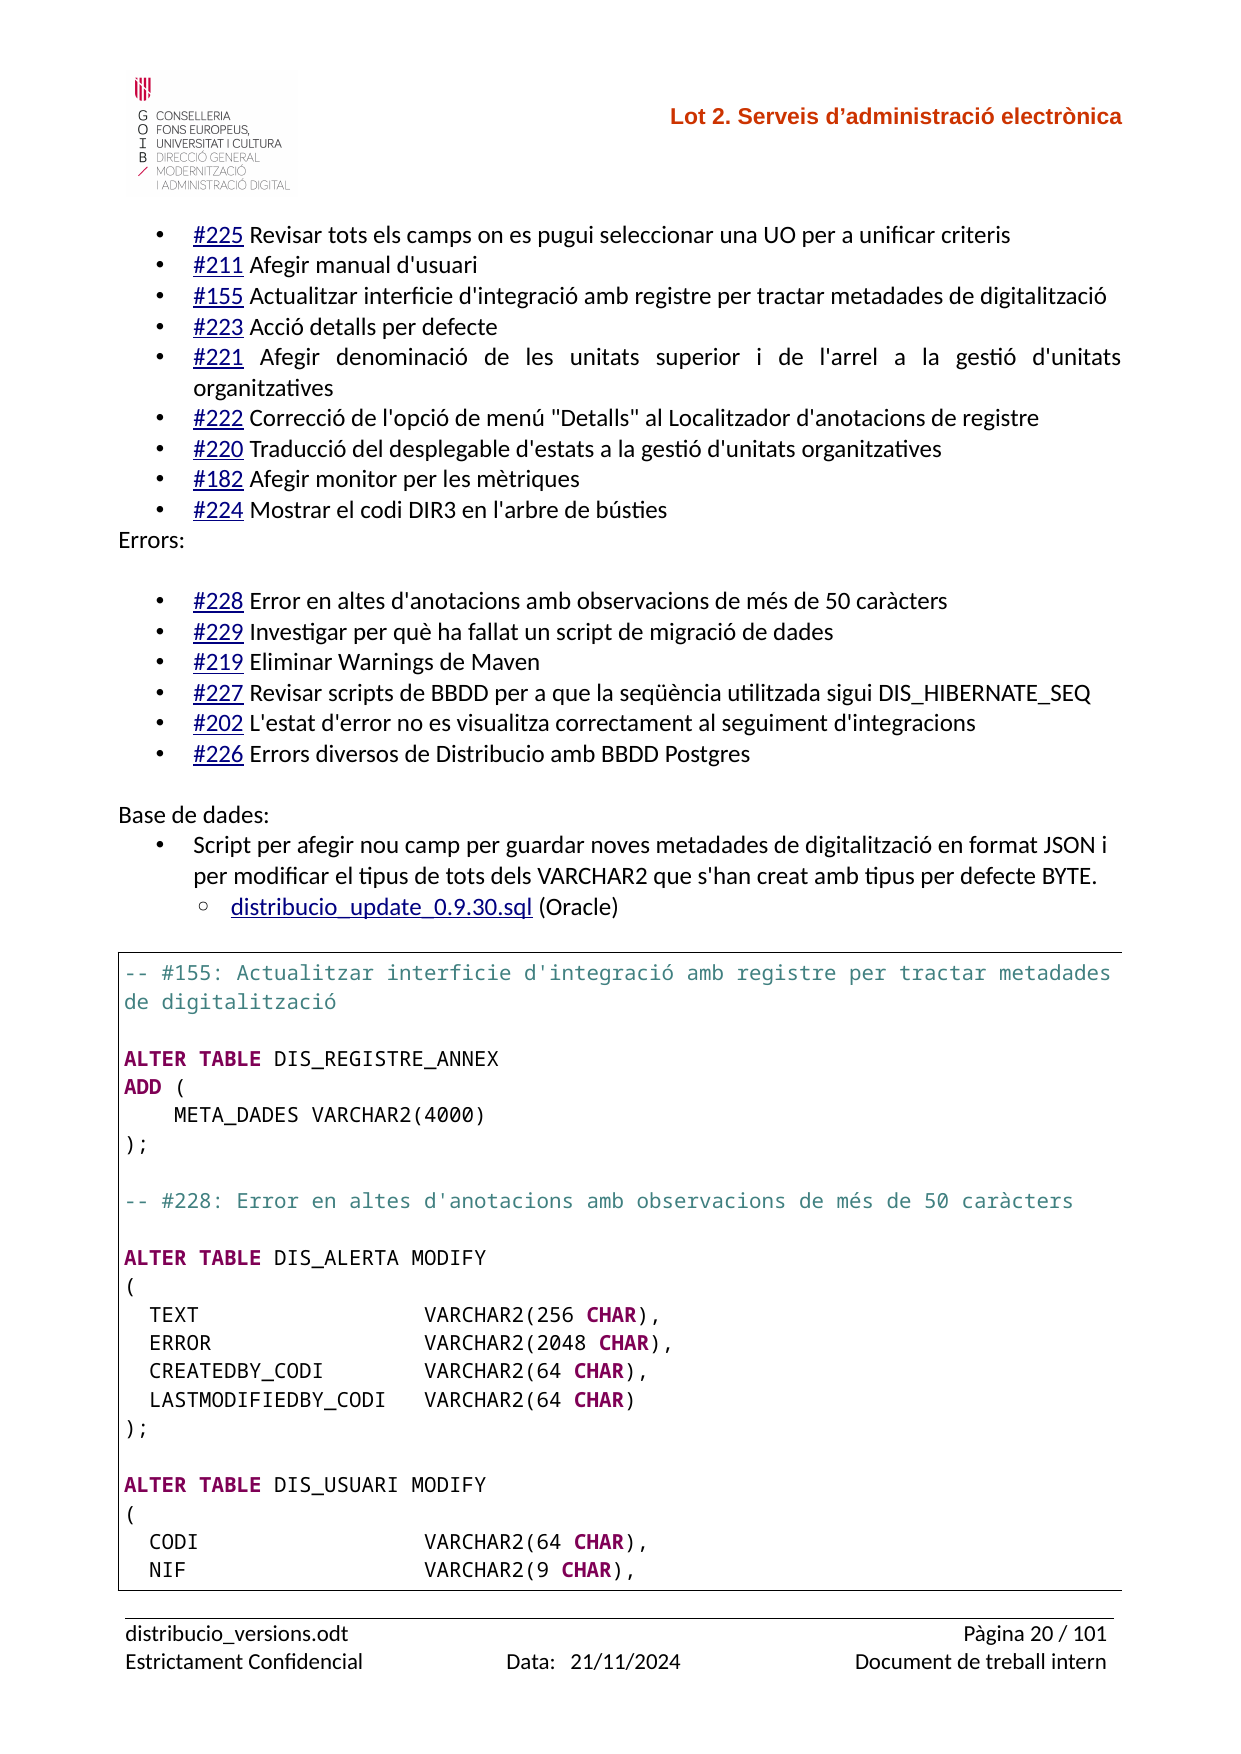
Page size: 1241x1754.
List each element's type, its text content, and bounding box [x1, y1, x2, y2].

list #227 Revisar scripts de BBDD per a que la seqüència utilitzada sigui DIS_HIBERNATE_SEQ [156, 677, 1122, 707]
text Errors: [118, 524, 1122, 555]
list #221 Afegir denominació de les unitats superior i de l'arrel a la gestió d'unitats organitzatives [156, 341, 1122, 402]
text Base de dades: [118, 799, 1122, 829]
list #219 Eliminar Warnings de Maven [156, 646, 1122, 677]
list #226 Errors diversos de Distribucio amb BBDD Postgres [156, 738, 1122, 768]
list #228 Error en altes d'anotacions amb observacions de més de 50 caràcters [156, 585, 1122, 616]
list #223 Acció detalls per defecte [156, 311, 1122, 341]
list #225 Revisar tots els camps on es pugui seleccionar una UO per a unificar criteris [156, 219, 1122, 250]
list Script per afegir nou camp per guardar noves metadades de digitalització en format JSON i per modificar el tipus de tots dels VARCHAR2 que s'han creat amb tipus per defecte BYTE. [156, 829, 1122, 891]
list distribucio_update_0.9.30.sql (Oracle) [193, 891, 1122, 921]
list #155 Actualitzar interficie d'integració amb registre per tractar metadades de digitalització [156, 280, 1122, 311]
table_header -- #155: Actualitzar interficie d'integració amb registre per tractar metadades de digitalització ALTER TABLE DIS_REGISTRE_ANNEX ADD ( META_DADES VARCHAR2(4000) ); -- #228: Error en altes d'anotacions amb observacions de més de 50 caràcters ALTER TABLE DIS_ALERTA MODIFY ( TEXT VARCHAR2(256 CHAR), ERROR VARCHAR2(2048 CHAR), CREATEDBY_CODI VARCHAR2(64 CHAR), LASTMODIFIEDBY_CODI VARCHAR2(64 CHAR) ); ALTER TABLE DIS_USUARI MODIFY ( CODI VARCHAR2(64 CHAR), NIF VARCHAR2(9 CHAR), [119, 953, 1122, 1590]
list #220 Traducció del desplegable d'estats a la gestió d'unitats organitzatives [156, 433, 1122, 463]
list #202 L'estat d'error no es visualitza correctament al seguiment d'integracions [156, 707, 1122, 738]
list #211 Afegir manual d'usuari [156, 250, 1122, 280]
list #229 Investigar per què ha fallat un script de migració de dades [156, 616, 1122, 646]
picture [126, 70, 299, 197]
list #182 Afegir monitor per les mètriques [156, 463, 1122, 494]
list #222 Correcció de l'opció de menú "Detalls" al Localitzador d'anotacions de registre [156, 402, 1122, 433]
list #224 Mostrar el codi DIR3 en l'arbre de bústies [156, 494, 1122, 524]
